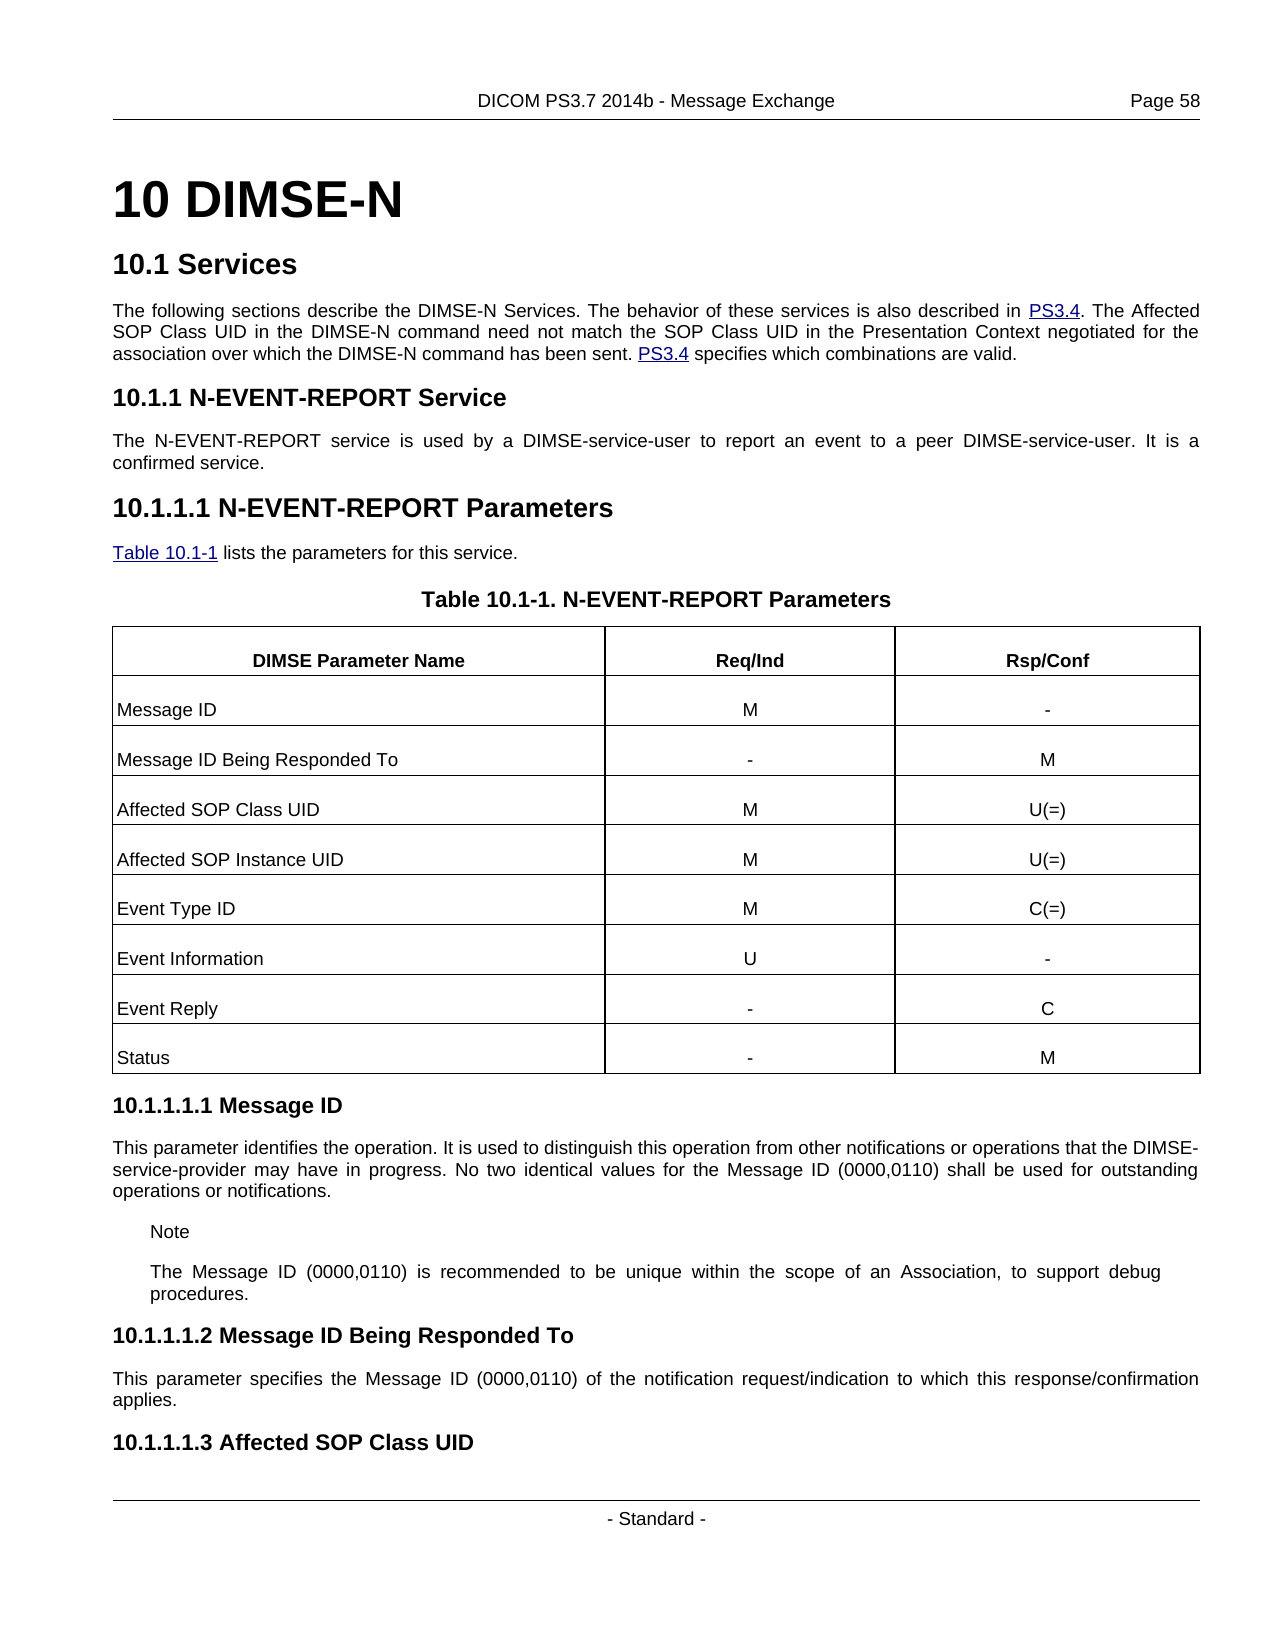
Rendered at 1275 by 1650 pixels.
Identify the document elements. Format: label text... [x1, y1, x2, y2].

text This parameter specifies the Message ID (0000,0110) of the notification request/indication to which this response/confirmation applies. [112, 1367, 1200, 1411]
table_cell Status [113, 1024, 604, 1073]
table_header Req/Ind [606, 627, 894, 675]
table_cell Affected SOP Class UID [113, 776, 604, 824]
table_cell M [606, 776, 894, 824]
table_cell M [606, 825, 894, 874]
text 10.1.1.1.1 Message ID [112, 1093, 1200, 1118]
table_header DIMSE Parameter Name [113, 627, 604, 675]
text Note [150, 1221, 1162, 1242]
text This parameter identifies the operation. It is used to distinguish this operation from other notifications or operations that the DIMSE-service-provider may have in progress. No two identical values for the Message ID (0000,0110) shall be used for outstanding operations or notifications. [112, 1137, 1200, 1202]
table_cell U(=) [896, 776, 1199, 824]
table_cell Event Reply [113, 975, 604, 1023]
text Table 10.1-1 lists the parameters for this service. [112, 542, 1200, 564]
text Table 10.1-1. N-EVENT-REPORT Parameters [112, 586, 1200, 612]
table_cell - [896, 676, 1199, 725]
table_cell M [896, 1024, 1199, 1073]
text 10.1.1.1.3 Affected SOP Class UID [112, 1429, 1200, 1455]
table_cell - [606, 726, 894, 775]
text 10.1.1.1.2 Message ID Being Responded To [112, 1323, 1200, 1349]
table_cell Affected SOP Instance UID [113, 825, 604, 874]
table_cell U(=) [896, 825, 1199, 874]
text 10.1.1.1 N-EVENT-REPORT Parameters [112, 492, 1200, 523]
table_cell C(=) [896, 875, 1199, 924]
table_cell M [896, 726, 1199, 775]
table_cell - [606, 975, 894, 1023]
table_cell Event Information [113, 925, 604, 973]
table_cell - [896, 925, 1199, 973]
text The N-EVENT-REPORT service is used by a DIMSE-service-user to report an event to a peer DIMSE-service-user. It is a confirmed service. [112, 430, 1200, 473]
text 10.1 Services [112, 247, 1200, 281]
table_cell Event Type ID [113, 875, 604, 924]
text 10.1.1 N-EVENT-REPORT Service [112, 383, 1200, 412]
table_cell U [606, 925, 894, 973]
table_header Rsp/Conf [896, 627, 1199, 675]
table_cell Message ID [113, 676, 604, 725]
table_cell Message ID Being Responded To [113, 726, 604, 775]
text 10 DIMSE-N [112, 169, 1200, 228]
table_cell M [606, 676, 894, 725]
table_cell - [606, 1024, 894, 1073]
table_cell C [896, 975, 1199, 1023]
text The Message ID (0000,0110) is recommended to be unique within the scope of an Association, to support debug procedures. [150, 1261, 1162, 1304]
text The following sections describe the DIMSE-N Services. The behavior of these services is also described in PS3.4. The Affected SOP Class UID in the DIMSE-N command need not match the SOP Class UID in the Presentation Context negotiated for the association over which the DIMSE-N command has been sent. PS3.4 specifies which combinations are valid. [112, 299, 1200, 364]
table_cell M [606, 875, 894, 924]
